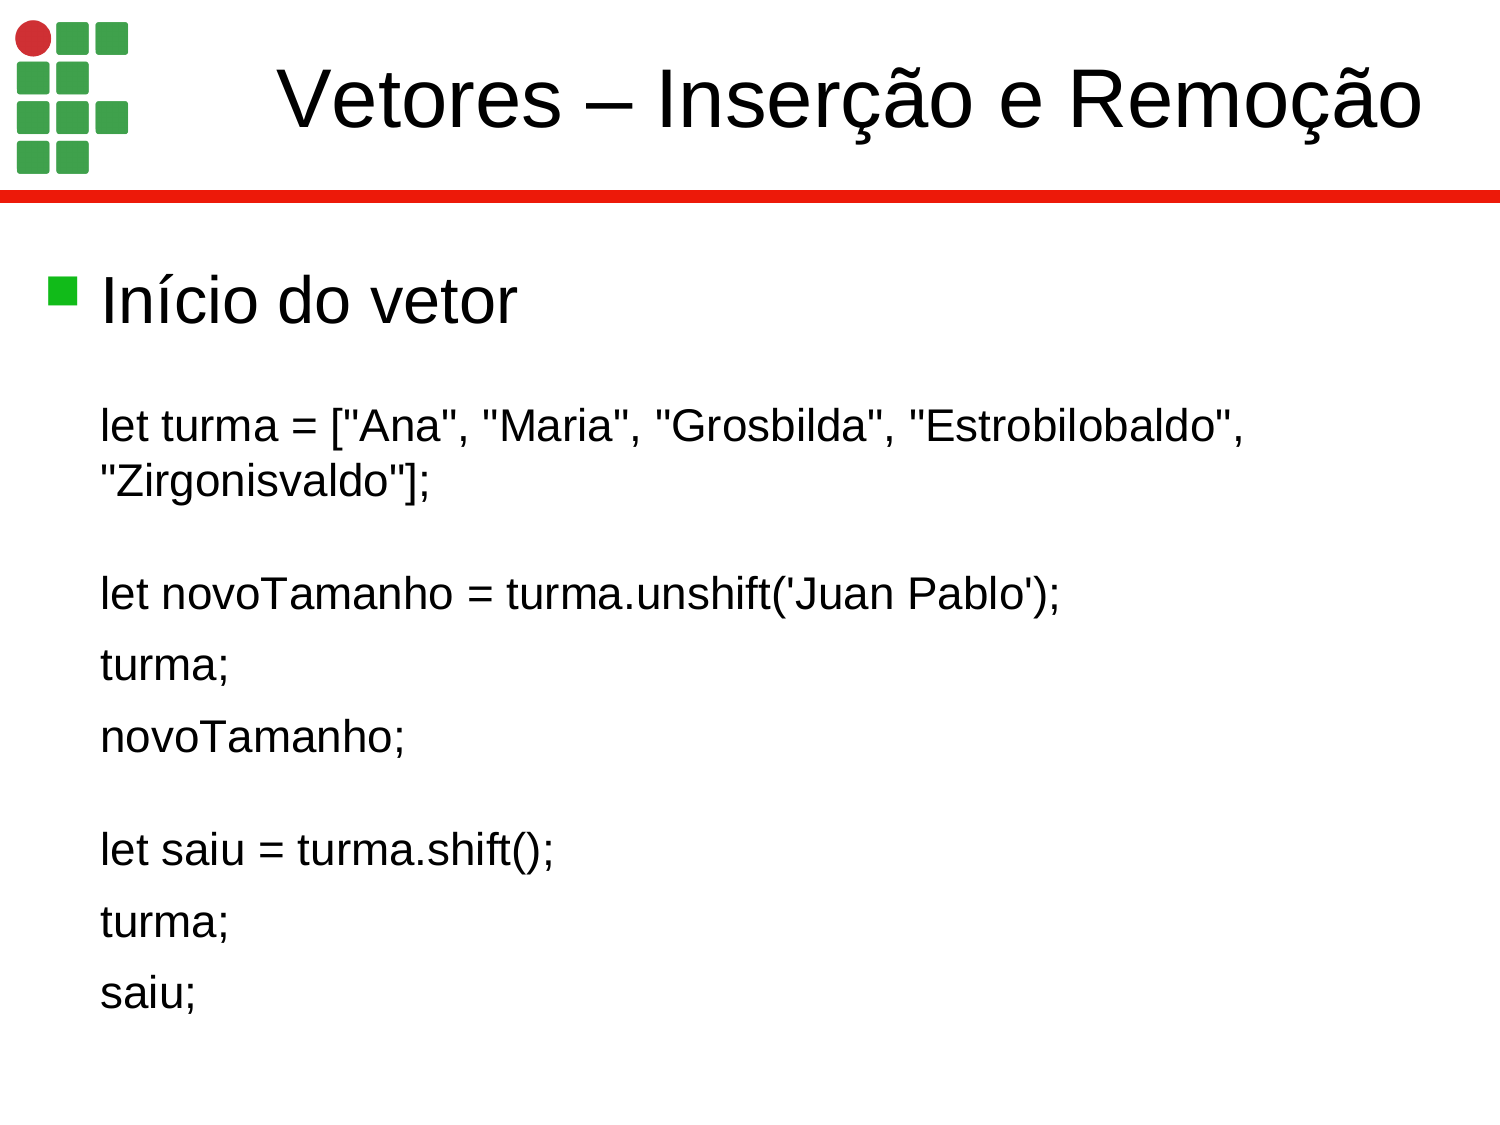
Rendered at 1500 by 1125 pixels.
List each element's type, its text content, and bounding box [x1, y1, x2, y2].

title Vetores – Inserção e Remoção [230, 0, 1471, 202]
picture [14, 16, 130, 178]
list Início do vetor let turma = ["Ana", "Maria", "Grosbilda", "Estrobilobaldo", "Zirgonisvaldo"]; let novoTamanho = turma.unshift('Juan Pablo'); turma; novoTamanho; let saiu = turma.shift(); turma; saiu; [29, 207, 1471, 1087]
